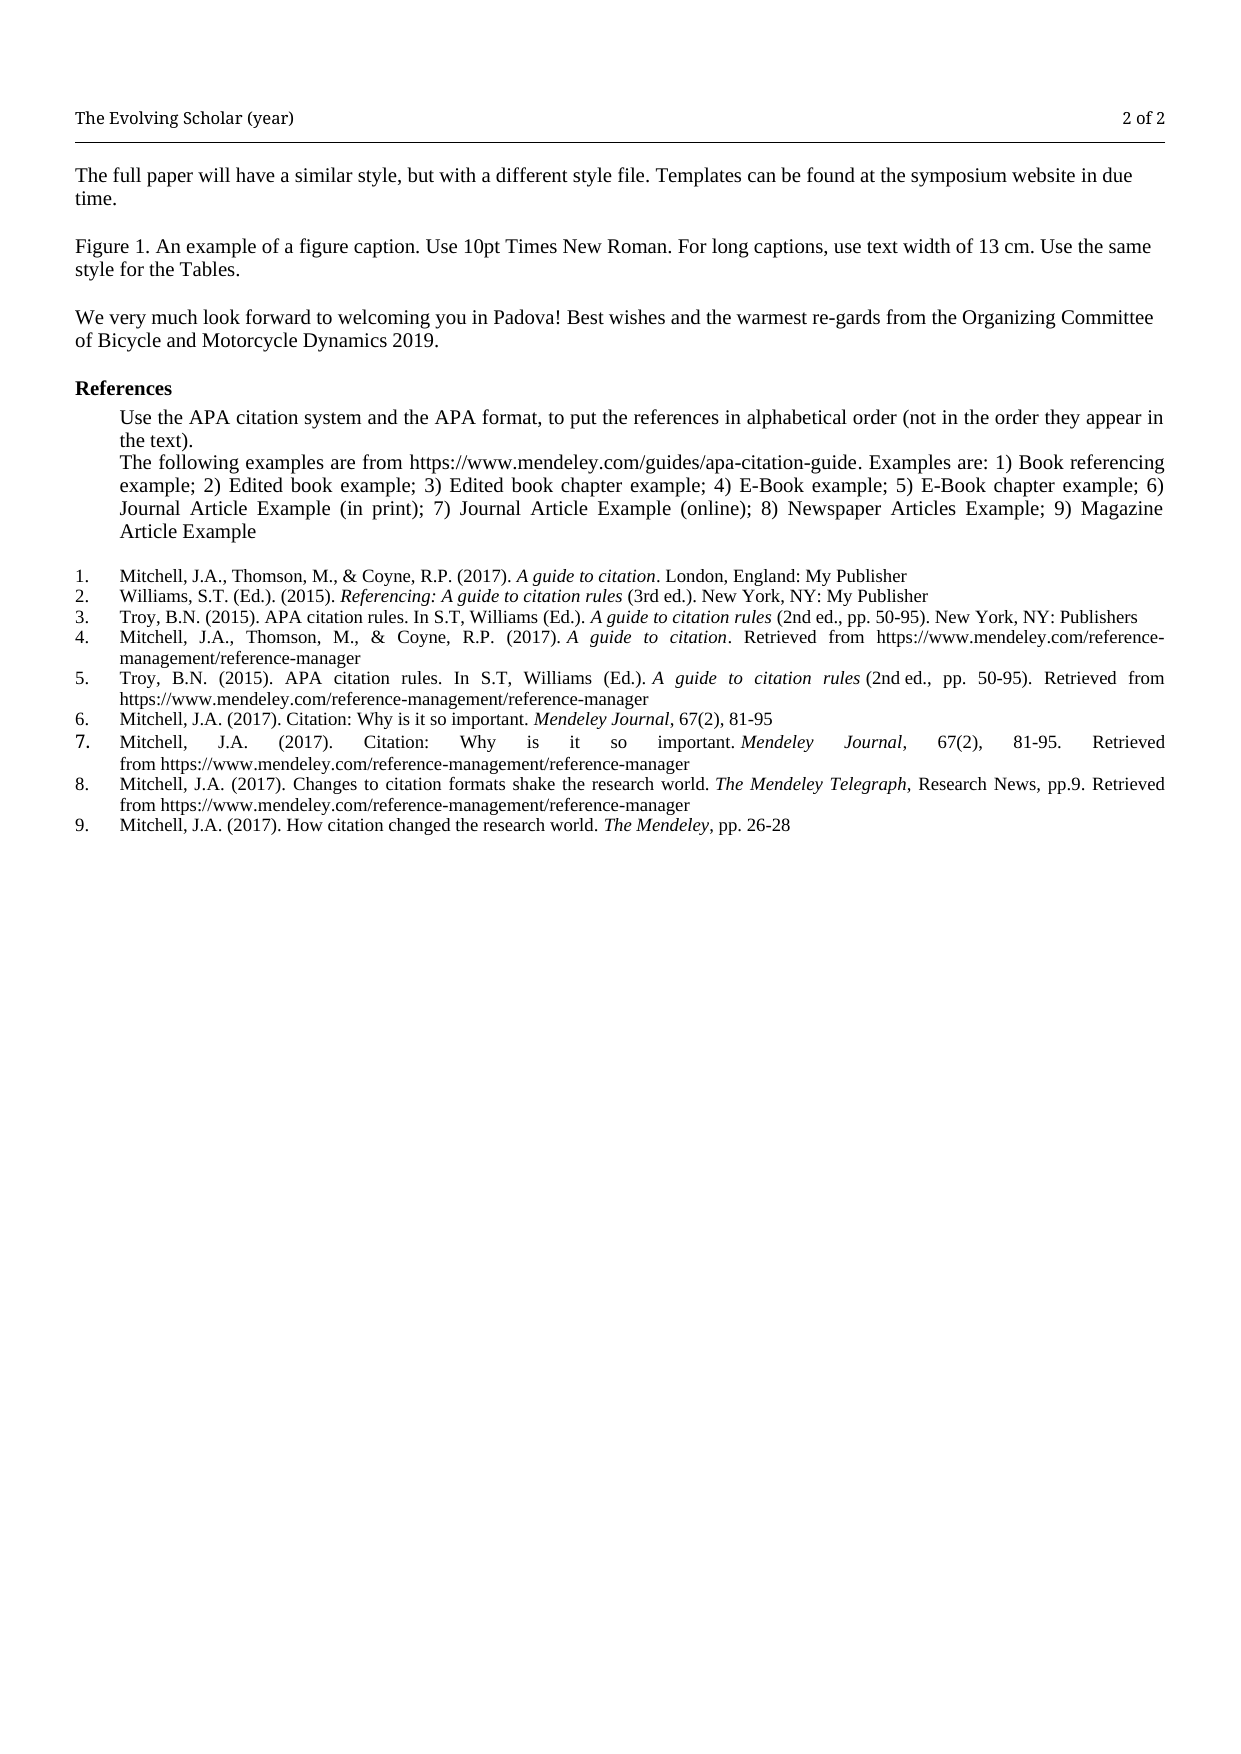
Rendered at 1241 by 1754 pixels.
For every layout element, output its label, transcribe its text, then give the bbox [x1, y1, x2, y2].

text Use the APA citation system and the APA format, to put the references in alphabetical order (not in the order they appear in the text). [119, 406, 1165, 452]
list Williams, S.T. (Ed.). (2015). Referencing: A guide to citation rules (3rd ed.). New York, NY: My Publisher [75, 586, 1165, 607]
list Mitchell, J.A. (2017). Citation: Why is it so important. Mendeley Journal, 67(2), 81-95 [75, 709, 1165, 729]
subtitle The full paper will have a similar style, but with a different style file. Templates can be found at the symposium website in due time. [75, 164, 1165, 210]
list Mitchell, J.A., Thomson, M., & Coyne, R.P. (2017). A guide to citation. Retrieved from https://www.mendeley.com/reference-management/reference-manager [75, 627, 1165, 668]
subtitle We very much look forward to welcoming you in Padova! Best wishes and the warmest re-gards from the Organizing Committee of Bicycle and Motorcycle Dynamics 2019. [75, 306, 1165, 352]
list Troy, B.N. (2015). APA citation rules. In S.T, Williams (Ed.). A guide to citation rules (2nd ed., pp. 50-95). Retrieved from https://www.mendeley.com/reference-management/reference-manager [75, 668, 1165, 709]
list Mitchell, J.A. (2017). Citation: Why is it so important. Mendeley Journal, 67(2), 81-95. Retrieved from https://www.mendeley.com/reference-management/reference-manager [75, 729, 1165, 774]
subtitle References [75, 377, 1165, 399]
list Mitchell, J.A. (2017). Changes to citation formats shake the research world. The Mendeley Telegraph, Research News, pp.9. Retrieved from https://www.mendeley.com/reference-management/reference-manager [75, 774, 1165, 815]
subtitle Figure 1. An example of a figure caption. Use 10pt Times New Roman. For long captions, use text width of 13 cm. Use the same style for the Tables. [75, 235, 1165, 281]
list Troy, B.N. (2015). APA citation rules. In S.T, Williams (Ed.). A guide to citation rules (2nd ed., pp. 50-95). New York, NY: Publishers [75, 607, 1165, 627]
list Mitchell, J.A. (2017). How citation changed the research world. The Mendeley, pp. 26-28 [75, 815, 1165, 836]
list Mitchell, J.A., Thomson, M., & Coyne, R.P. (2017). A guide to citation. London, England: My Publisher [75, 566, 1165, 586]
text The following examples are from https://www.mendeley.com/guides/apa-citation-guide. Examples are: 1) Book referencing example; 2) Edited book example; 3) Edited book chapter example; 4) E-Book example; 5) E-Book chapter example; 6) Journal Article Example (in print); 7) Journal Article Example (online); 8) Newspaper Articles Example; 9) Magazine Article Example [119, 452, 1165, 543]
